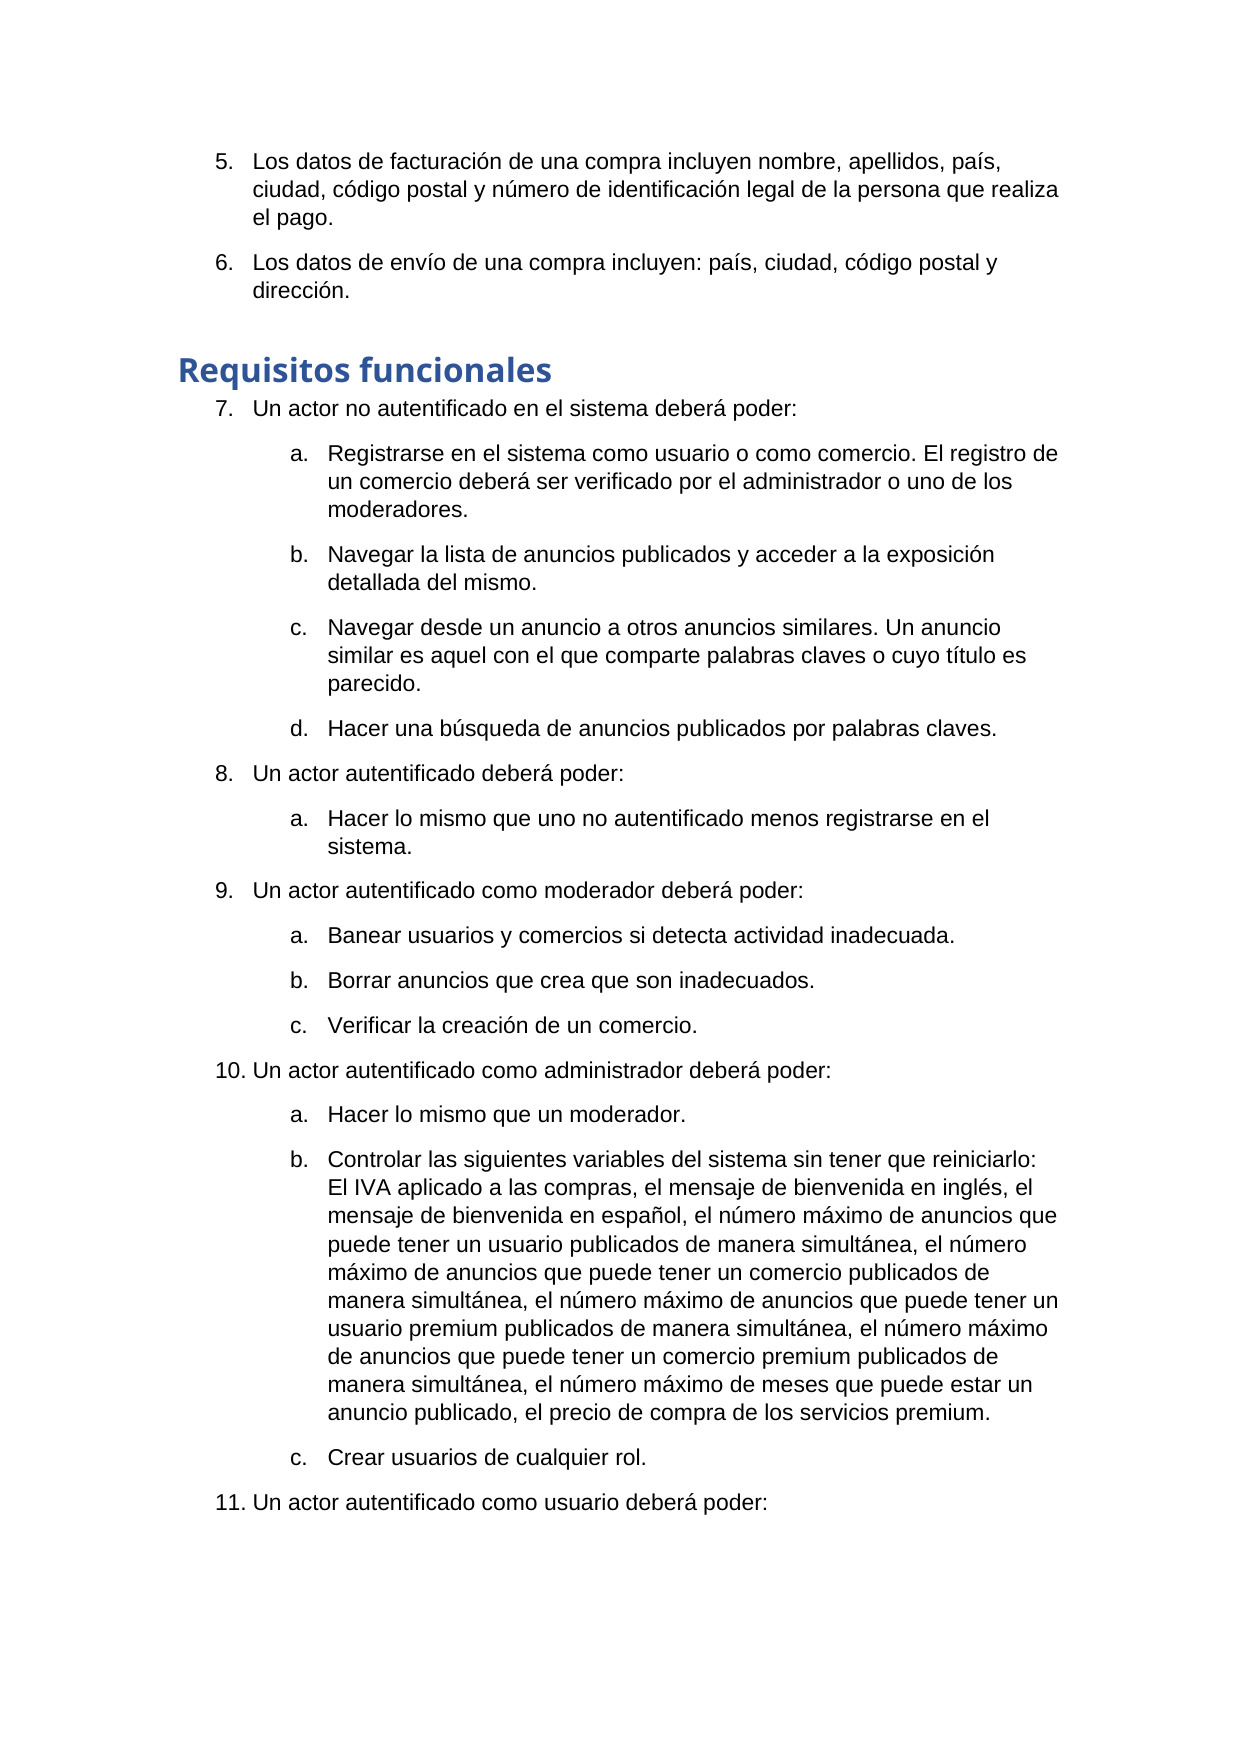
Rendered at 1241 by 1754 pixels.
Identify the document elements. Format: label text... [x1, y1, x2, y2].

list Un actor autentificado deberá poder: [215, 760, 1063, 786]
list Un actor no autentificado en el sistema deberá poder: [215, 395, 1063, 421]
list Crear usuarios de cualquier rol. [290, 1444, 1063, 1470]
list Los datos de envío de una compra incluyen: país, ciudad, código postal y dirección. [215, 249, 1063, 303]
list Borrar anuncios que crea que son inadecuados. [290, 967, 1063, 993]
list Hacer lo mismo que un moderador. [290, 1101, 1063, 1128]
list Hacer una búsqueda de anuncios publicados por palabras claves. [290, 715, 1063, 741]
list Hacer lo mismo que uno no autentificado menos registrarse en el sistema. [290, 804, 1063, 859]
list Controlar las siguientes variables del sistema sin tener que reiniciarlo: El IVA aplicado a las compras, el mensaje de bienvenida en inglés, el mensaje de bienvenida en español, el número máximo de anuncios que puede tener un usuario publicados de manera simultánea, el número máximo de anuncios que puede tener un comercio publicados de manera simultánea, el número máximo de anuncios que puede tener un usuario premium publicados de manera simultánea, el número máximo de anuncios que puede tener un comercio premium publicados de manera simultánea, el número máximo de meses que puede estar un anuncio publicado, el precio de compra de los servicios premium. [290, 1146, 1063, 1426]
list Banear usuarios y comercios si detecta actividad inadecuada. [290, 922, 1063, 948]
list Registrarse en el sistema como usuario o como comercio. El registro de un comercio deberá ser verificado por el administrador o uno de los moderadores. [290, 440, 1063, 522]
subtitle Requisitos funcionales [177, 347, 1063, 392]
list Verificar la creación de un comercio. [290, 1012, 1063, 1038]
list Navegar la lista de anuncios publicados y acceder a la exposición detallada del mismo. [290, 541, 1063, 595]
list Un actor autentificado como usuario deberá poder: [215, 1489, 1063, 1515]
list Un actor autentificado como administrador deberá poder: [215, 1057, 1063, 1083]
list Un actor autentificado como moderador deberá poder: [215, 877, 1063, 904]
list Los datos de facturación de una compra incluyen nombre, apellidos, país, ciudad, código postal y número de identificación legal de la persona que realiza el pago. [215, 148, 1063, 230]
list Navegar desde un anuncio a otros anuncios similares. Un anuncio similar es aquel con el que comparte palabras claves o cuyo título es parecido. [290, 614, 1063, 696]
